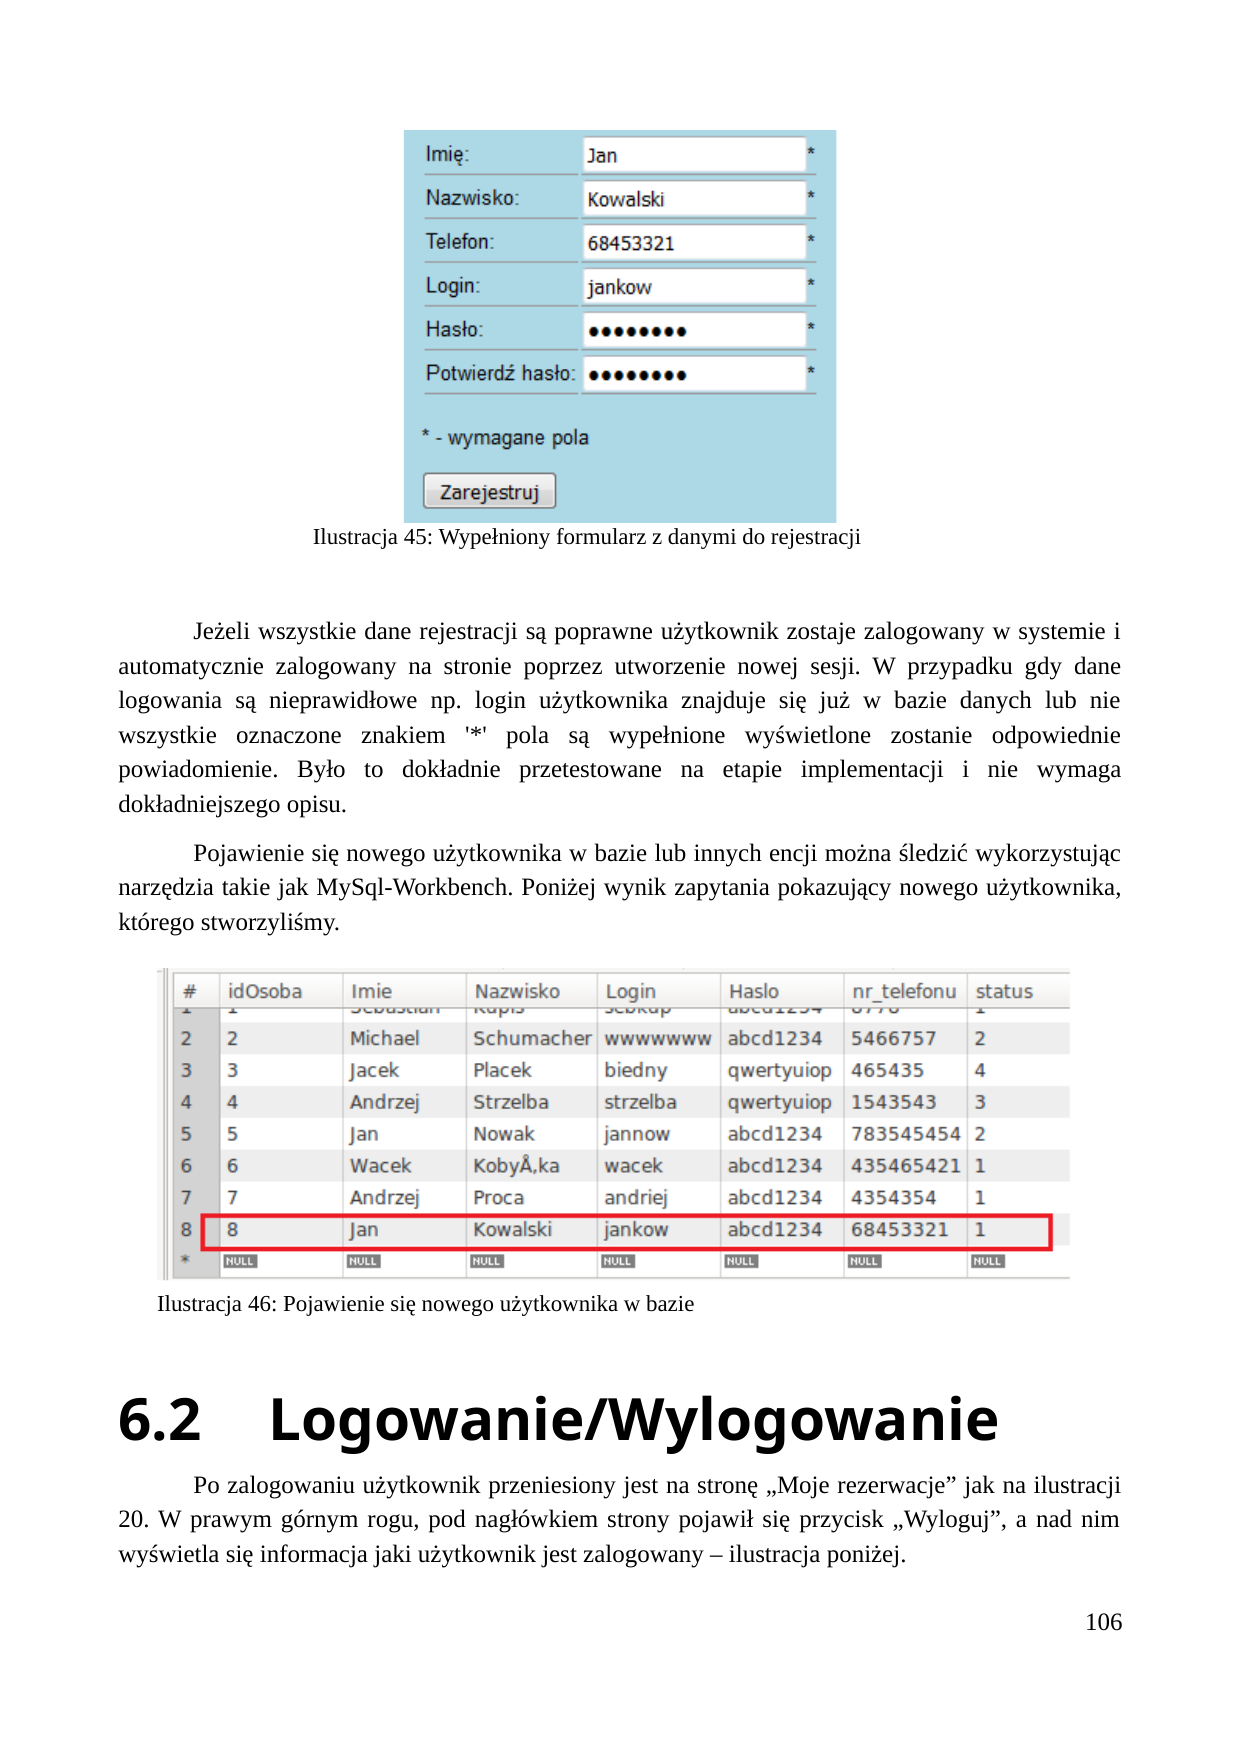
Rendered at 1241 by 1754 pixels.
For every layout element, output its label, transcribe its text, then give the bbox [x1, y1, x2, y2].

text Ilustracja 45: Wypełniony formularz z danymi do rejestracji [313, 131, 927, 549]
picture [403, 130, 837, 523]
text Jeżeli wszystkie dane rejestracji są poprawne użytkownik zostaje zalogowany w systemie i automatycznie zalogowany na stronie poprzez utworzenie nowej sesji. W przypadku gdy dane logowania są nieprawidłowe np. login użytkownika znajduje się już w bazie danych lub nie wszystkie oznaczone znakiem '*' pola są wypełnione wyświetlone zostanie odpowiednie powiadomienie. Było to dokładnie przetestowane na etapie implementacji i nie wymaga dokładniejszego opisu. [118, 616, 1122, 818]
text Ilustracja 46: Pojawienie się nowego użytkownika w bazie [157, 1291, 1083, 1317]
text Pojawienie się nowego użytkownika w bazie lub innych encji można śledzić wykorzystując narzędzia takie jak MySql-Workbench. Poniżej wynik zapytania pokazujący nowego użytkownika, którego stworzyliśmy. [118, 838, 1122, 936]
text Po zalogowaniu użytkownik przeniesiony jest na stronę „Moje rezerwacje” jak na ilustracji 20. W prawym górnym rogu, pod nagłówkiem strony pojawił się przycisk „Wyloguj”, a nad nim wyświetla się informacja jaki użytkownik jest zalogowany – ilustracja poniżej. [118, 1470, 1122, 1567]
subtitle Logowanie/Wylogowanie [118, 1378, 1122, 1457]
picture [156, 968, 1084, 1291]
